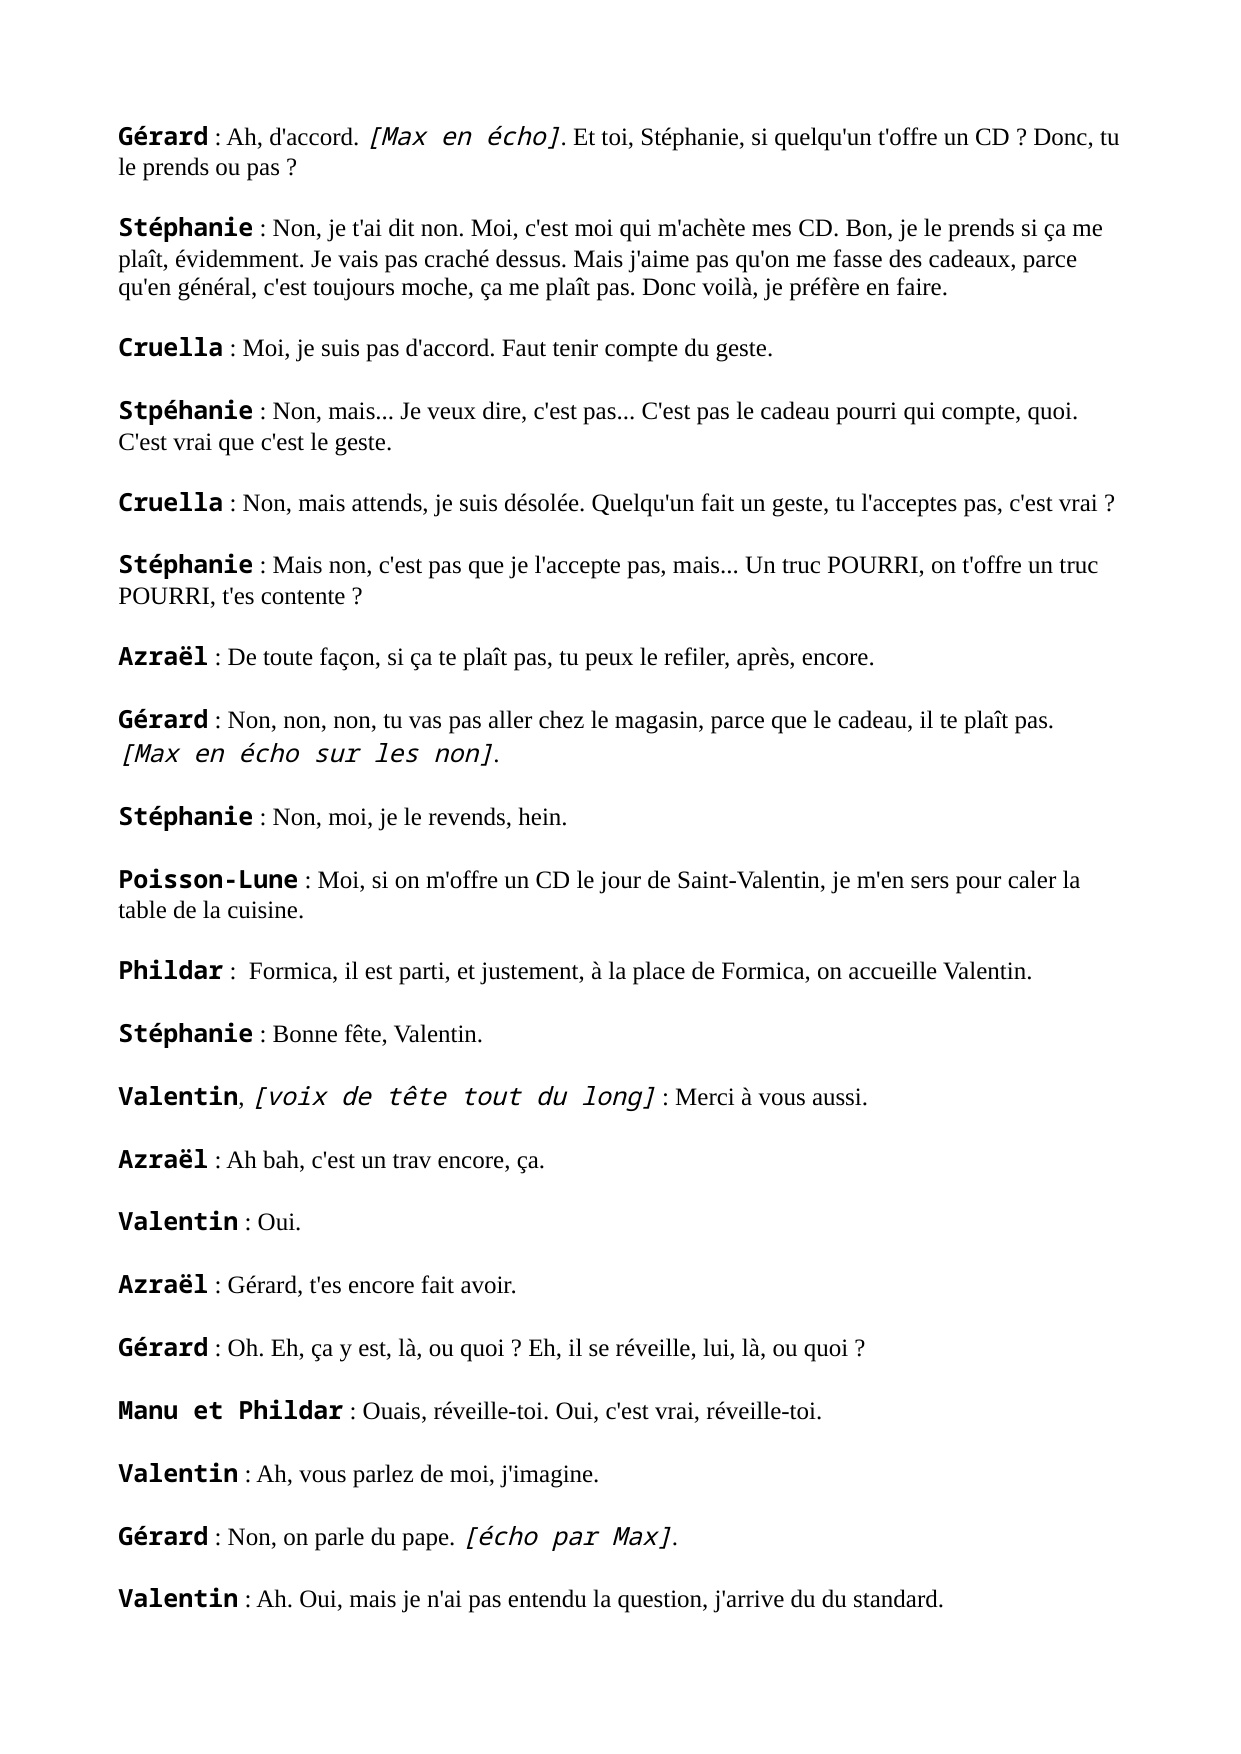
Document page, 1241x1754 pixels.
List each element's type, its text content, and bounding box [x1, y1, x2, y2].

text Valentin, [voix de tête tout du long] : Merci à vous aussi. [118, 1078, 1122, 1112]
text Azraël : Ah bah, c'est un trav encore, ça. [118, 1141, 1122, 1175]
text Stéphanie : Bonne fête, Valentin. [118, 1016, 1122, 1050]
text Stéphanie : Non, je t'ai dit non. Moi, c'est moi qui m'achète mes CD. Bon, je le prends si ça me plaît, évidemment. Je vais pas craché dessus. Mais j'aime pas qu'on me fasse des cadeaux, parce qu'en général, c'est toujours moche, ça me plaît pas. Donc voilà, je préfère en faire. [118, 210, 1122, 301]
text Phildar : Formica, il est parti, et justement, à la place de Formica, on accueille Valentin. [118, 953, 1122, 987]
text Stpéhanie : Non, mais... Je veux dire, c'est pas... C'est pas le cadeau pourri qui compte, quoi. C'est vrai que c'est le geste. [118, 393, 1122, 456]
text Gérard : Oh. Eh, ça y est, là, ou quoi ? Eh, il se réveille, lui, là, ou quoi ? [118, 1330, 1122, 1364]
text Cruella : Moi, je suis pas d'accord. Faut tenir compte du geste. [118, 330, 1122, 364]
text Poisson-Lune : Moi, si on m'offre un CD le jour de Saint-Valentin, je m'en sers pour caler la table de la cuisine. [118, 861, 1122, 924]
text Azraël : Gérard, t'es encore fait avoir. [118, 1267, 1122, 1301]
text Gérard : Non, on parle du pape. [écho par Max]. [118, 1518, 1122, 1552]
text Gérard : Ah, d'accord. [Max en écho]. Et toi, Stéphanie, si quelqu'un t'offre un CD ? Donc, tu le prends ou pas ? [118, 118, 1122, 181]
text Valentin : Ah. Oui, mais je n'ai pas entendu la question, j'arrive du du standard. [118, 1581, 1122, 1615]
text Valentin : Oui. [118, 1204, 1122, 1238]
text Stéphanie : Mais non, c'est pas que je l'accepte pas, mais... Un truc POURRI, on t'offre un truc POURRI, t'es contente ? [118, 547, 1122, 610]
text Manu et Phildar : Ouais, réveille-toi. Oui, c'est vrai, réveille-toi. [118, 1392, 1122, 1427]
text Stéphanie : Non, moi, je le revends, hein. [118, 798, 1122, 832]
text Cruella : Non, mais attends, je suis désolée. Quelqu'un fait un geste, tu l'acceptes pas, c'est vrai ? [118, 484, 1122, 518]
text Valentin : Ah, vous parlez de moi, j'imagine. [118, 1455, 1122, 1489]
text Gérard : Non, non, non, tu vas pas aller chez le magasin, parce que le cadeau, il te plaît pas. [Max en écho sur les non]. [118, 702, 1122, 770]
text Azraël : De toute façon, si ça te plaît pas, tu peux le refiler, après, encore. [118, 639, 1122, 673]
